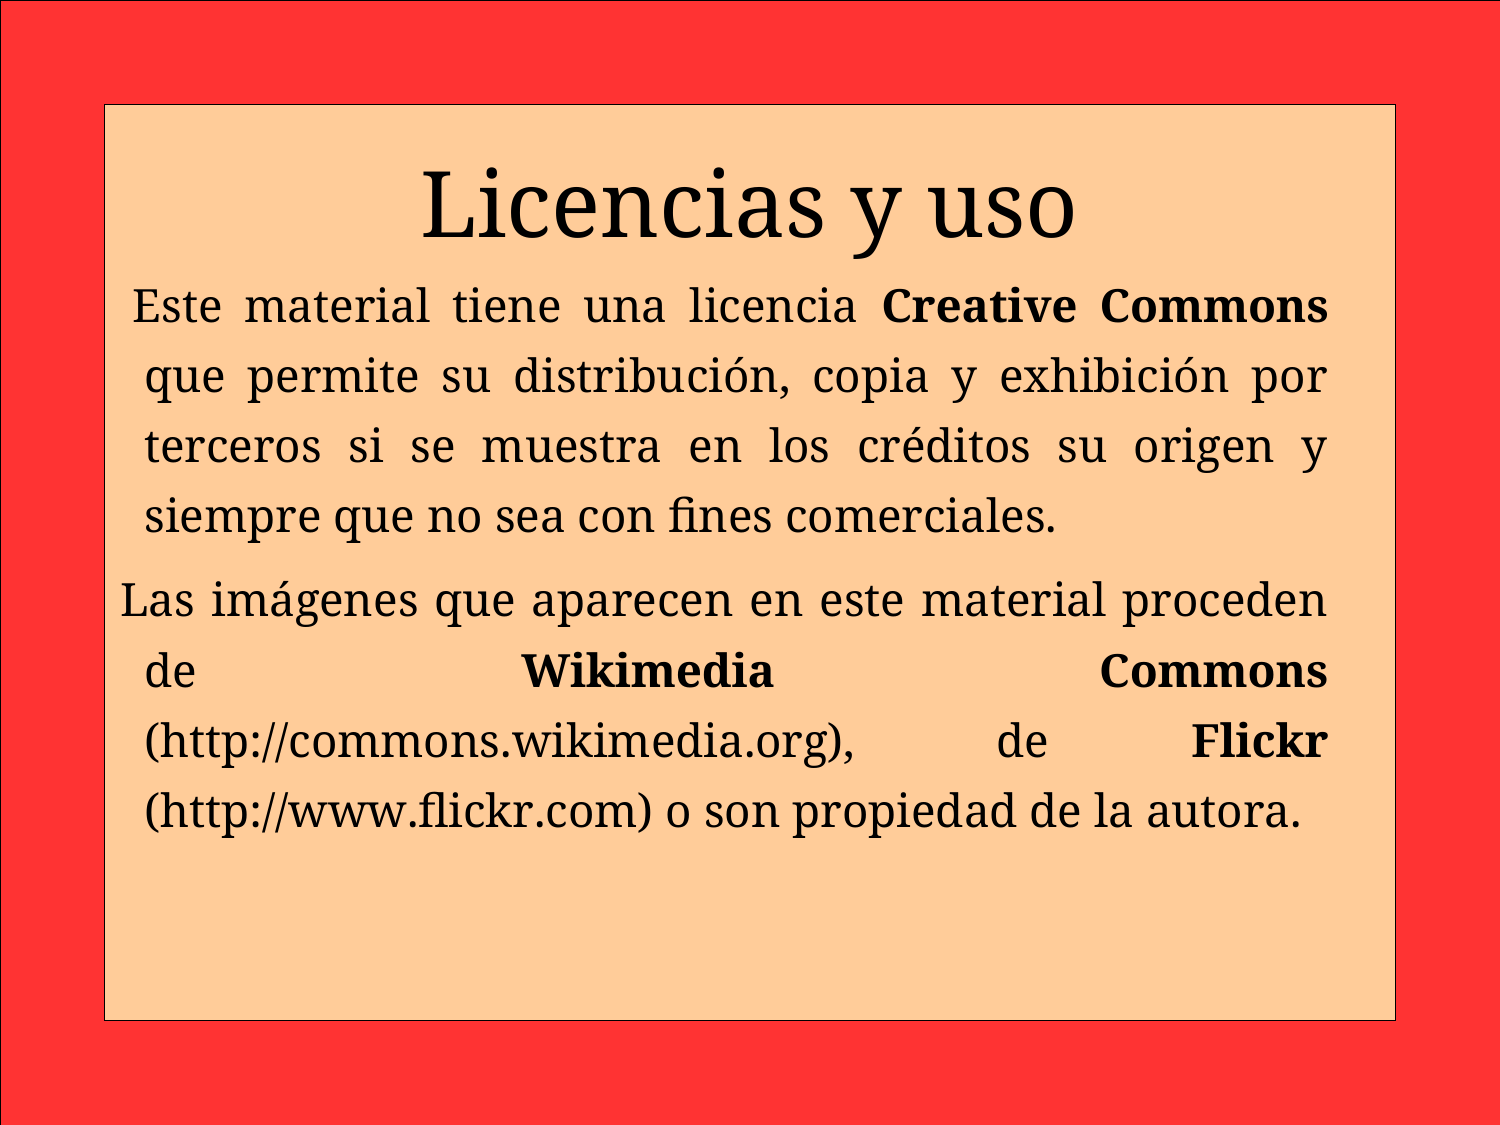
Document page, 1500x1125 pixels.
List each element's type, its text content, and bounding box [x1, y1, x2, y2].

list Este material tiene una licencia Creative Commons que permite su distribución, copia y exhibición por terceros si se muestra en los créditos su origen y siempre que no sea con fines comerciales. Las imágenes que aparecen en este material proceden de Wikimedia Commons (http://commons.wikimedia.org), de Flickr (http://www.flickr.com) o son propiedad de la autora. [105, 265, 1329, 1004]
text_box [0, 0, 1500, 1125]
title Licencias y uso [112, 105, 1388, 289]
